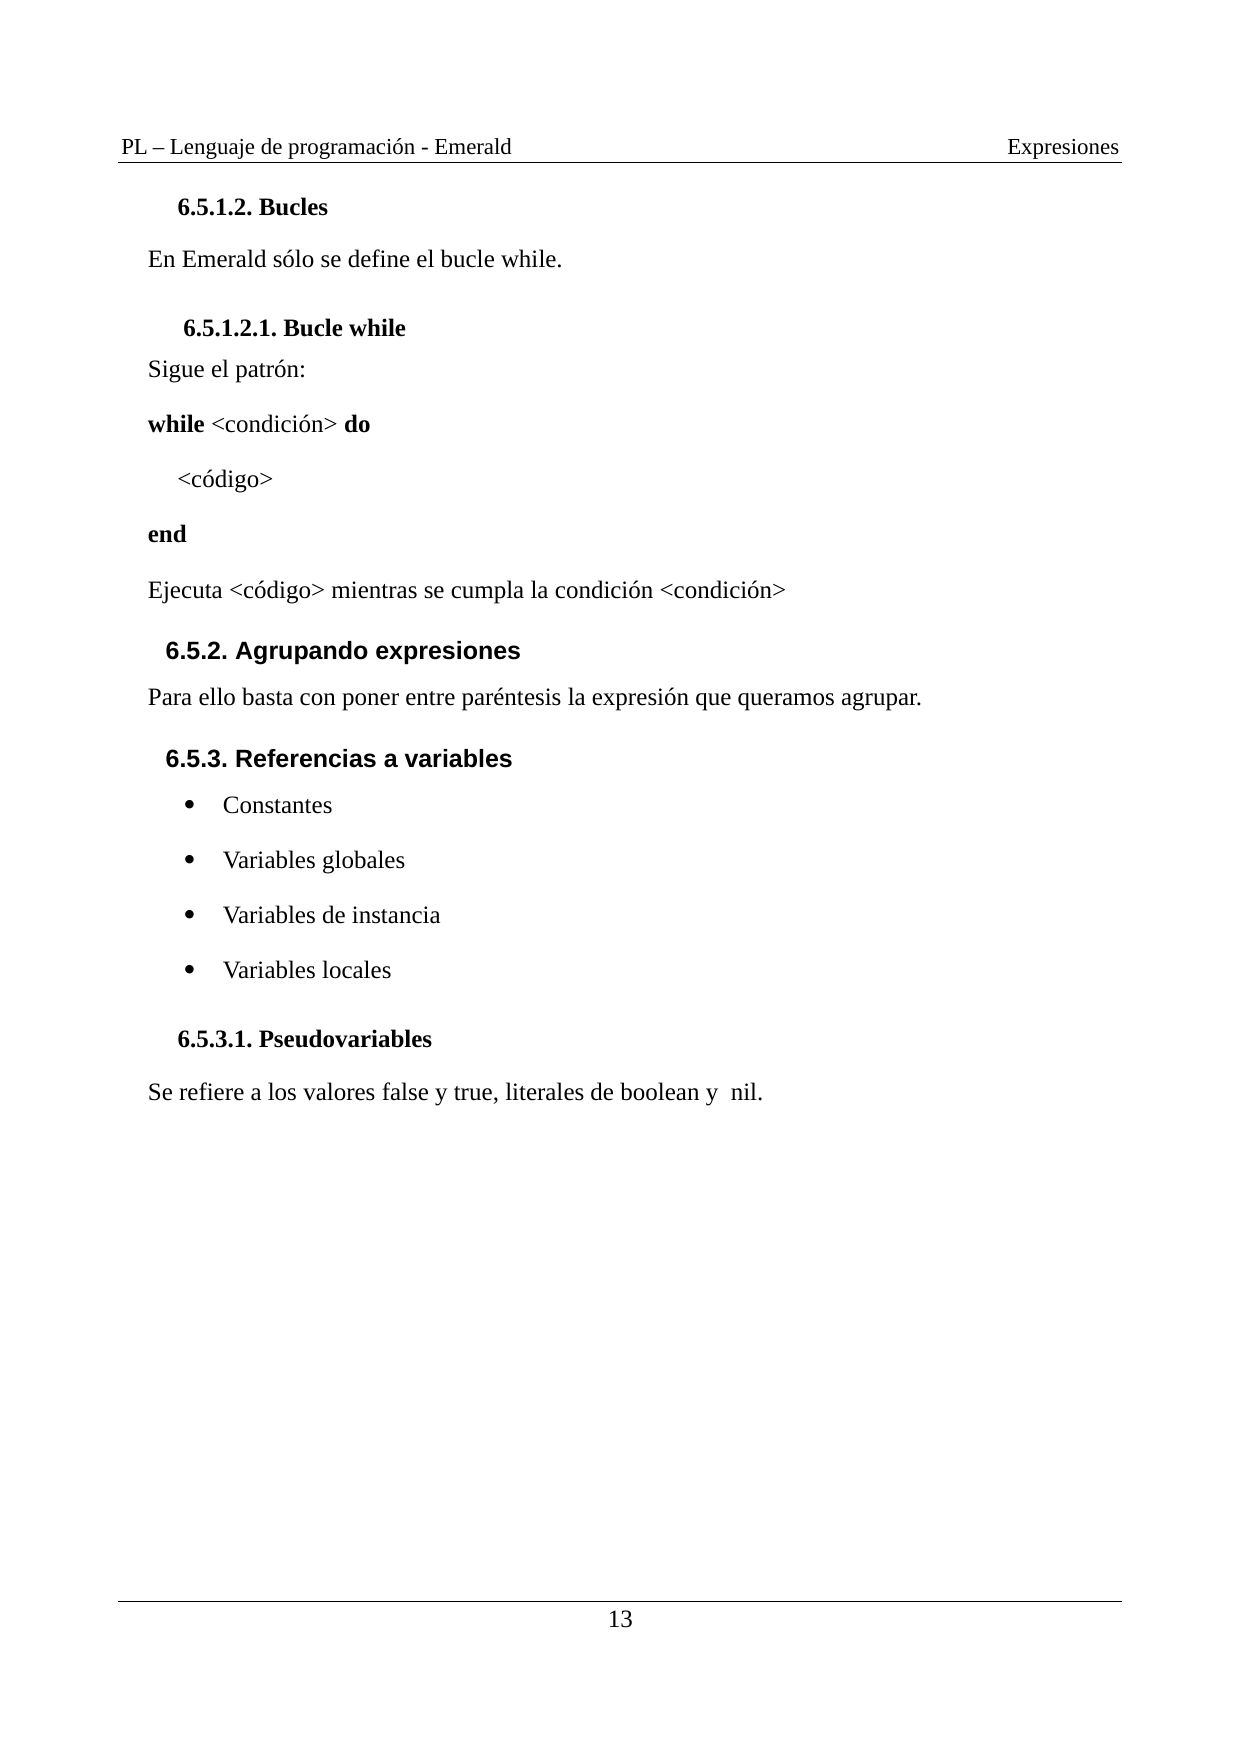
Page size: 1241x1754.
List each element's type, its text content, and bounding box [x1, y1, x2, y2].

text Para ello basta con poner entre paréntesis la expresión que queramos agrupar. [118, 682, 1122, 711]
subtitle Bucle while [163, 313, 1122, 342]
subtitle Bucles [163, 192, 1122, 220]
text Ejecuta <código> mientras se cumpla la condición <condición> [118, 575, 1122, 603]
text En Emerald sólo se define el bucle while. [118, 244, 1122, 273]
subtitle Pseudovariables [163, 1024, 1122, 1053]
subtitle Referencias a variables [118, 743, 1122, 772]
text <código> [118, 464, 1122, 493]
list Constantes [185, 790, 1122, 819]
list Variables locales [185, 956, 1122, 984]
subtitle Agrupando expresiones [118, 636, 1122, 665]
list Variables de instancia [185, 900, 1122, 929]
text while <condición> do [118, 409, 1122, 438]
text end [118, 519, 1122, 548]
list Variables globales [185, 845, 1122, 874]
text Sigue el patrón: [118, 354, 1122, 383]
text Se refiere a los valores false y true, literales de boolean y nil. [118, 1077, 1122, 1106]
